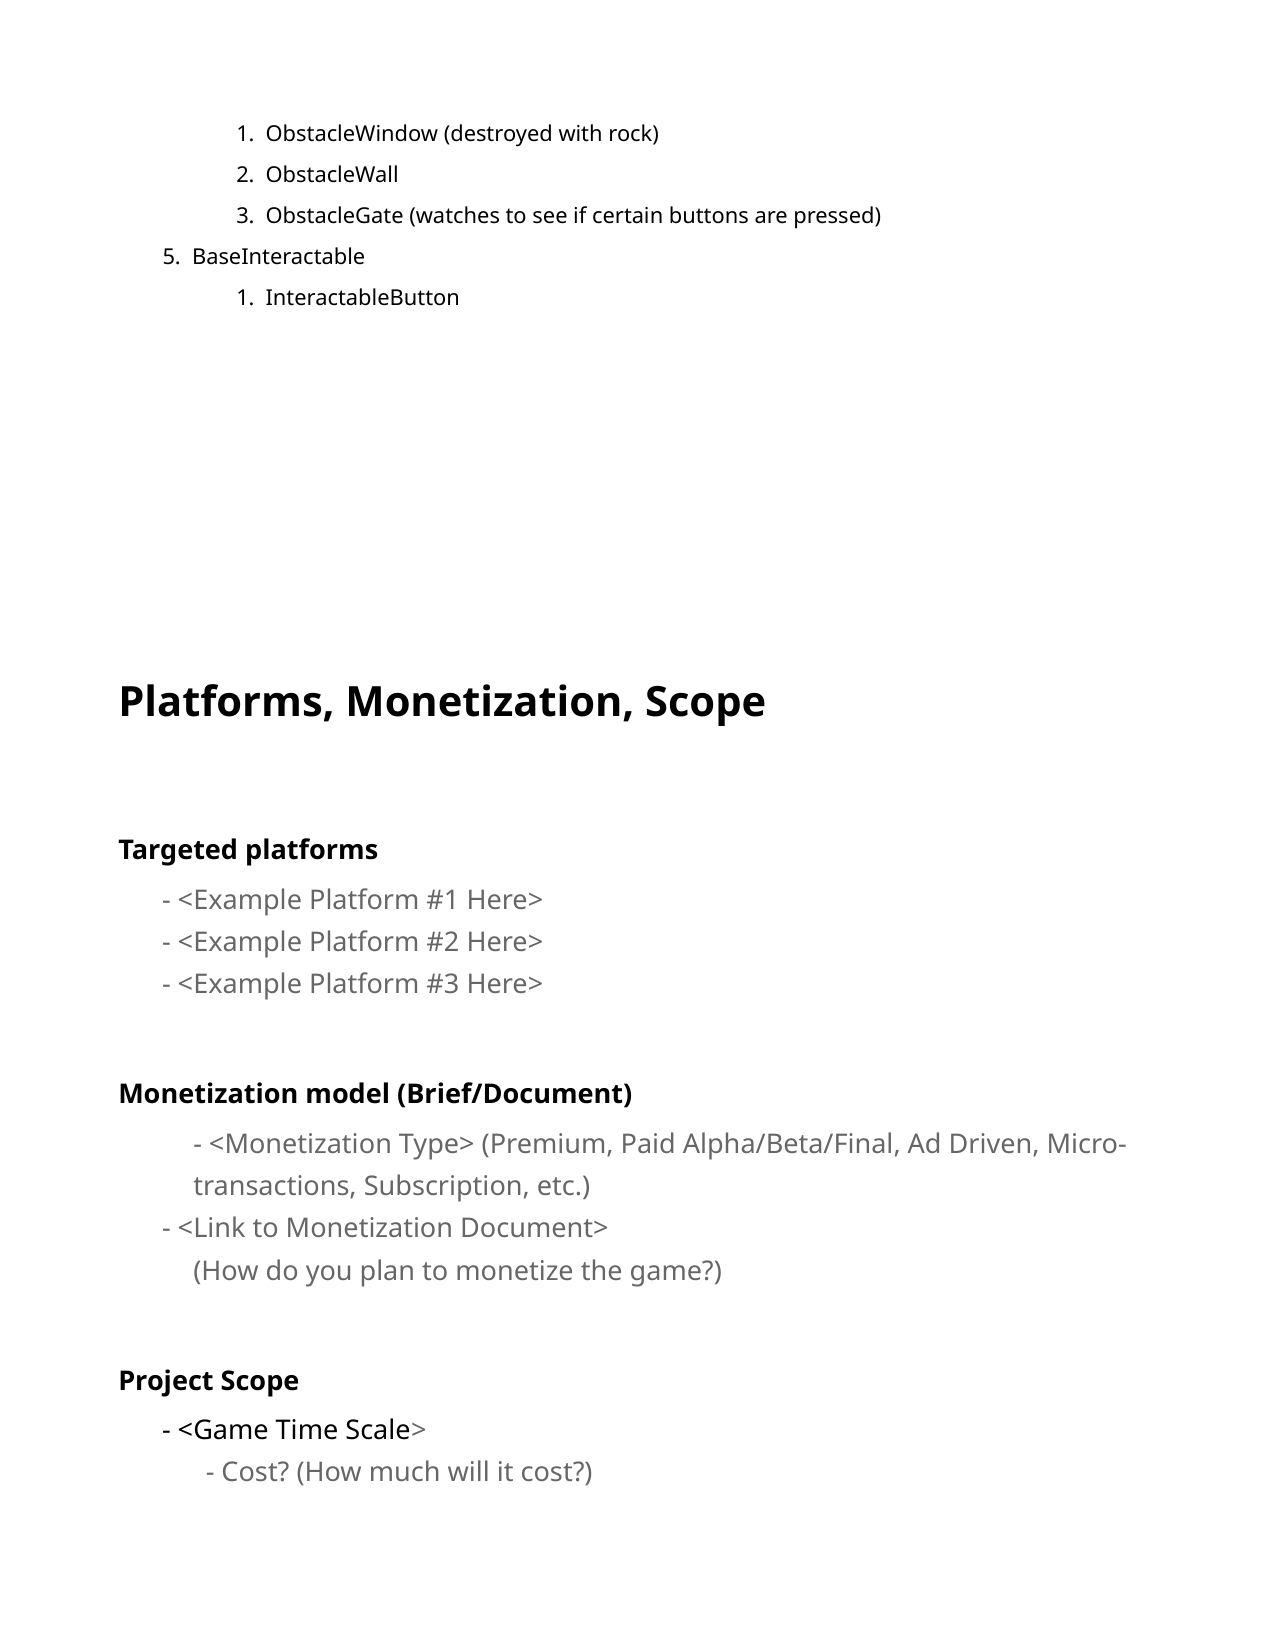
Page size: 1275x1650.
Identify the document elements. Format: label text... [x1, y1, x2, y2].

subtitle Monetization model (Brief/Document) [118, 1075, 1157, 1112]
text - <Example Platform #2 Here> [118, 923, 1157, 959]
list BaseInteractable [162, 241, 1157, 271]
text - <Link to Monetization Document> [118, 1209, 1157, 1246]
text (How do you plan to monetize the game?) [118, 1251, 1157, 1288]
list ObstacleWindow (destroyed with rock) [236, 118, 1157, 148]
subtitle Project Scope [118, 1361, 1157, 1398]
text - <Example Platform #3 Here> [118, 965, 1157, 1002]
text - <Game Time Scale> [118, 1411, 1157, 1447]
text - Cost? (How much will it cost?) [118, 1453, 1157, 1490]
subtitle Targeted platforms [118, 831, 1157, 868]
text - <Monetization Type> (Premium, Paid Alpha/Beta/Final, Ad Driven, Micro-transactions, Subscription, etc.) [193, 1124, 1157, 1203]
list ObstacleWall [236, 159, 1157, 189]
text - <Example Platform #1 Here> [118, 880, 1157, 917]
subtitle Platforms, Monetization, Scope [118, 671, 1157, 728]
list InteractableButton [236, 282, 1157, 312]
list ObstacleGate (watches to see if certain buttons are pressed) [236, 200, 1157, 230]
